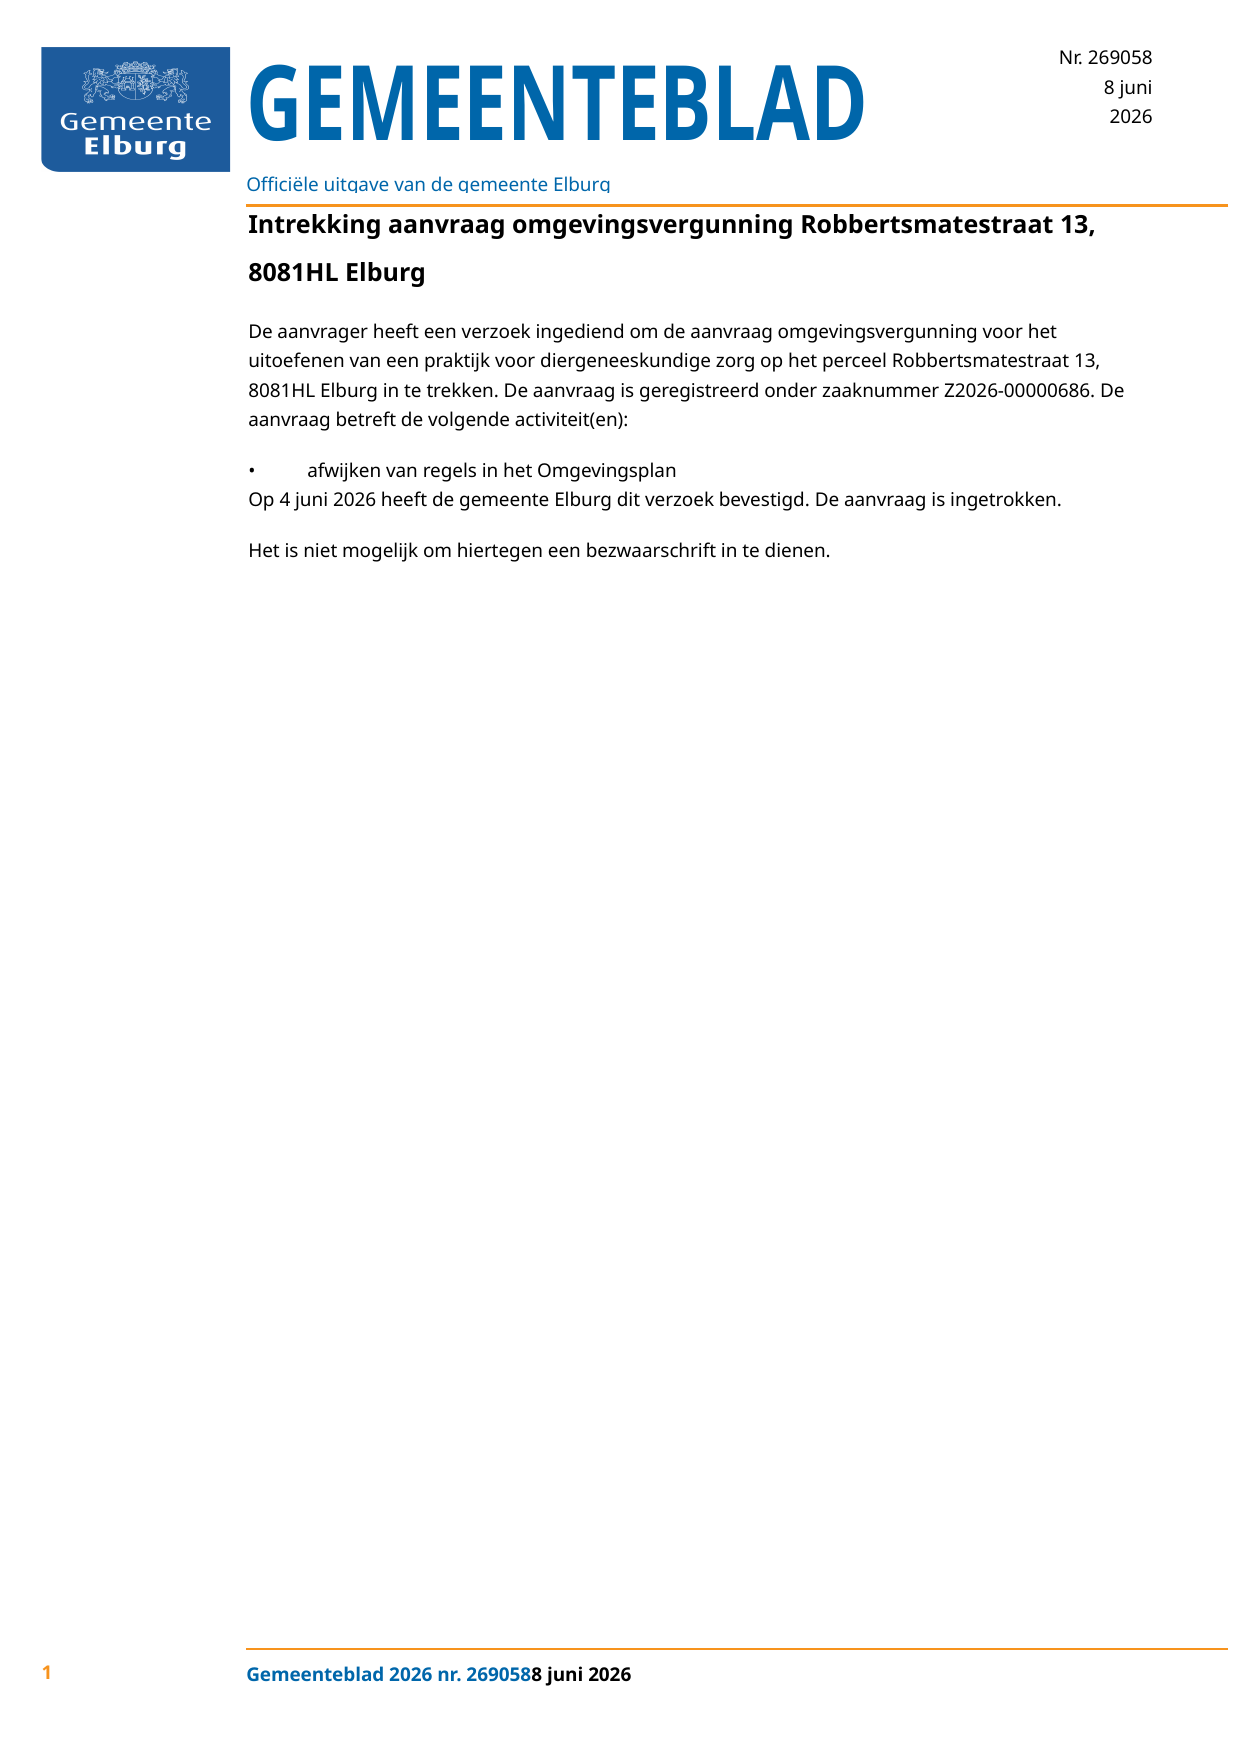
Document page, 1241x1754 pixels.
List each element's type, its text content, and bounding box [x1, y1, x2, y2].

text Het is niet mogelijk om hiertegen een bezwaarschrift in te dienen. [248, 537, 1152, 563]
text Op 4 juni 2026 heeft de gemeente Elburg dit verzoek bevestigd. De aanvraag is ingetrokken. [248, 487, 1152, 512]
text De aanvrager heeft een verzoek ingediend om de aanvraag omgevingsvergunning voor het uitoefenen van een praktijk voor diergeneeskundige zorg op het perceel Robbertsmatestraat 13, 8081HL Elburg in te trekken. De aanvraag is geregistreerd onder zaaknummer Z2026-00000686. De aanvraag betreft de volgende activiteit(en): [248, 318, 1152, 432]
list afwijken van regels in het Omgevingsplan [248, 457, 1152, 483]
text Intrekking aanvraag omgevingsvergunning Robbertsmatestraat 13, 8081HL Elburg [248, 207, 1152, 288]
picture [41, 47, 231, 172]
